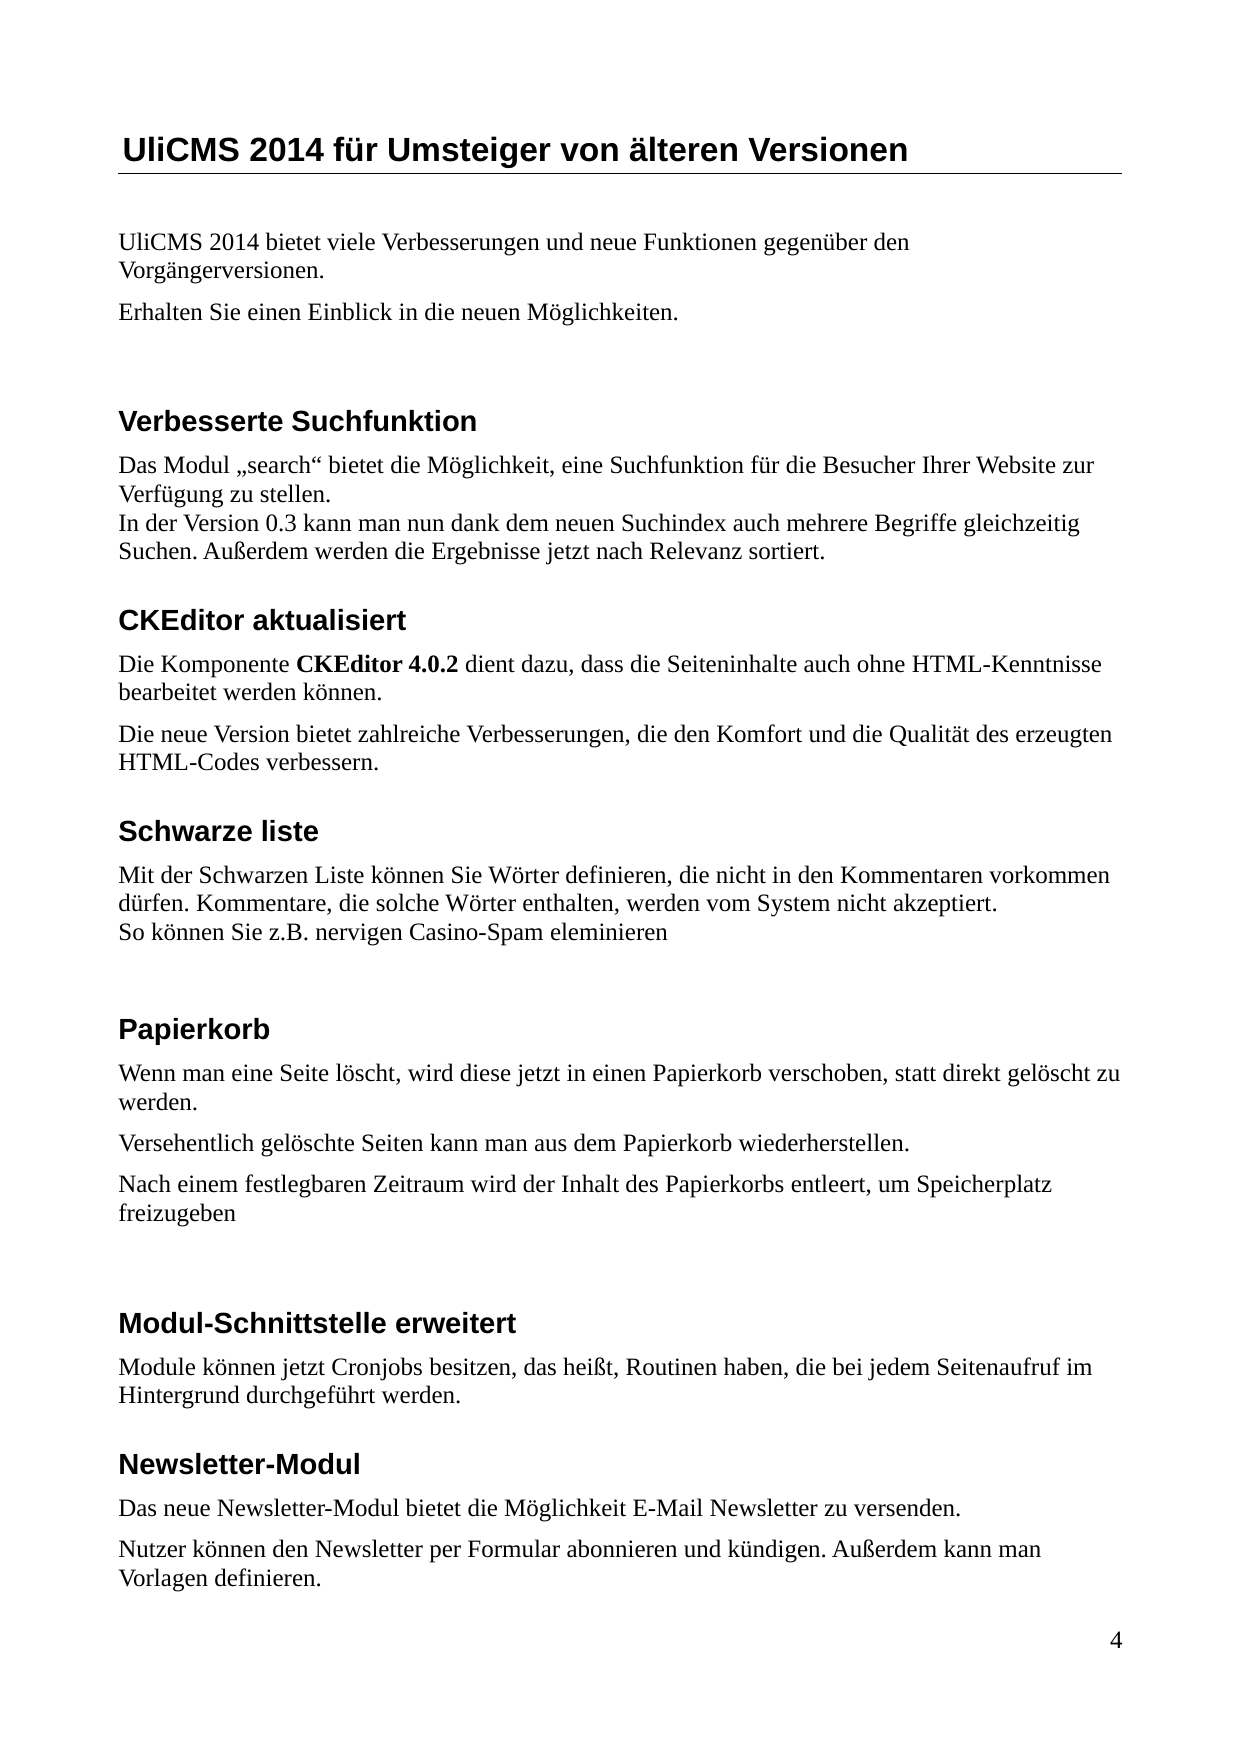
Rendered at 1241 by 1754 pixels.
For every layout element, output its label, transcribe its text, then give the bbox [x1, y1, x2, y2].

text Die neue Version bietet zahlreiche Verbesserungen, die den Komfort und die Qualität des erzeugten HTML-Codes verbessern. [118, 719, 1122, 776]
subtitle Modul-Schnittstelle erweitert [118, 1306, 1122, 1339]
subtitle UliCMS 2014 für Umsteiger von älteren Versionen [118, 125, 1122, 173]
text Das neue Newsletter-Modul bietet die Möglichkeit E-Mail Newsletter zu versenden. [118, 1493, 1122, 1522]
subtitle Verbesserte Suchfunktion [118, 404, 1122, 438]
text Wenn man eine Seite löscht, wird diese jetzt in einen Papierkorb verschoben, statt direkt gelöscht zu werden. [118, 1058, 1122, 1116]
subtitle CKEditor aktualisiert [118, 603, 1122, 636]
text So können Sie z.B. nervigen Casino-Spam eleminieren [118, 917, 1122, 946]
subtitle Newsletter-Modul [118, 1447, 1122, 1480]
subtitle Schwarze liste [118, 814, 1122, 847]
text Versehentlich gelöschte Seiten kann man aus dem Papierkorb wiederherstellen. [118, 1128, 1122, 1157]
text Das Modul „search“ bietet die Möglichkeit, eine Suchfunktion für die Besucher Ihrer Website zur Verfügung zu stellen. In der Version 0.3 kann man nun dank dem neuen Suchindex auch mehrere Begriffe gleichzeitig Suchen. Außerdem werden die Ergebnisse jetzt nach Relevanz sortiert. [118, 450, 1122, 565]
text Erhalten Sie einen Einblick in die neuen Möglichkeiten. [118, 297, 1122, 325]
text UliCMS 2014 bietet viele Verbesserungen und neue Funktionen gegenüber den Vorgängerversionen. [118, 227, 1122, 284]
subtitle Papierkorb [118, 1012, 1122, 1046]
text Module können jetzt Cronjobs besitzen, das heißt, Routinen haben, die bei jedem Seitenaufruf im Hintergrund durchgeführt werden. [118, 1352, 1122, 1409]
text Nutzer können den Newsletter per Formular abonnieren und kündigen. Außerdem kann man Vorlagen definieren. [118, 1534, 1122, 1592]
text Die Komponente CKEditor 4.0.2 dient dazu, dass die Seiteninhalte auch ohne HTML-Kenntnisse bearbeitet werden können. [118, 649, 1122, 706]
text Mit der Schwarzen Liste können Sie Wörter definieren, die nicht in den Kommentaren vorkommen dürfen. Kommentare, die solche Wörter enthalten, werden vom System nicht akzeptiert. [118, 860, 1122, 917]
text Nach einem festlegbaren Zeitraum wird der Inhalt des Papierkorbs entleert, um Speicherplatz freizugeben [118, 1169, 1122, 1227]
